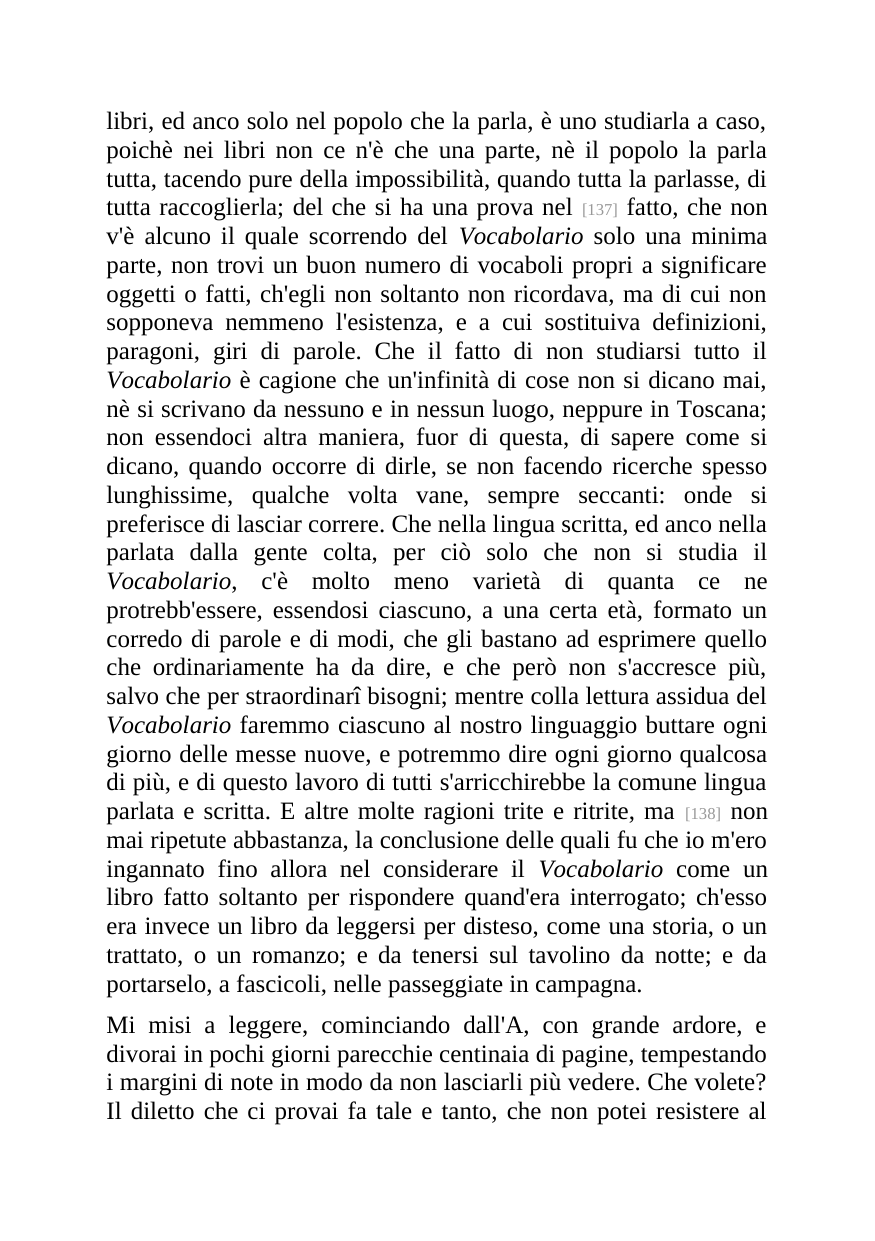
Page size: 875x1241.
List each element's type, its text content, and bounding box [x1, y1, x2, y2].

text Mi misi a leggere, cominciando dall'A, con grande ardore, e divorai in pochi giorni parecchie centinaia di pagine, tempestando i margini di note in modo da non lasciarli più vedere. Che volete? Il diletto che ci provai fa tale e tanto, che non potei resistere al [106, 1010, 768, 1125]
text libri, ed anco solo nel popolo che la parla, è uno studiarla a caso, poichè nei libri non ce n'è che una parte, nè il popolo la parla tutta, tacendo pure della impossibilità, quando tutta la parlasse, di tutta raccoglierla; del che si ha una prova nel [137] fatto, che non v'è alcuno il quale scorrendo del Vocabolario solo una minima parte, non trovi un buon numero di vocaboli propri a significare oggetti o fatti, ch'egli non soltanto non ricordava, ma di cui non sopponeva nemmeno l'esistenza, e a cui sostituiva definizioni, paragoni, giri di parole. Che il fatto di non studiarsi tutto il Vocabolario è cagione che un'infinità di cose non si dicano mai, nè si scrivano da nessuno e in nessun luogo, neppure in Toscana; non essendoci altra maniera, fuor di questa, di sapere come si dicano, quando occorre di dirle, se non facendo ricerche spesso lunghissime, qualche volta vane, sempre seccanti: onde si preferisce di lasciar correre. Che nella lingua scritta, ed anco nella parlata dalla gente colta, per ciò solo che non si studia il Vocabolario, c'è molto meno varietà di quanta ce ne protrebb'essere, essendosi ciascuno, a una certa età, formato un corredo di parole e di modi, che gli bastano ad esprimere quello che ordinariamente ha da dire, e che però non s'accresce più, salvo che per straordinarî bisogni; mentre colla lettura assidua del Vocabolario faremmo ciascuno al nostro linguaggio buttare ogni giorno delle messe nuove, e potremmo dire ogni giorno qualcosa di più, e di questo lavoro di tutti s'arricchirebbe la comune lingua parlata e scritta. E altre molte ragioni trite e ritrite, ma [138] non mai ripetute abbastanza, la conclusione delle quali fu che io m'ero ingannato fino allora nel considerare il Vocabolario come un libro fatto soltanto per rispondere quand'era interrogato; ch'esso era invece un libro da leggersi per disteso, come una storia, o un trattato, o un romanzo; e da tenersi sul tavolino da notte; e da portarselo, a fascicoli, nelle passeggiate in campagna. [106, 106, 768, 997]
